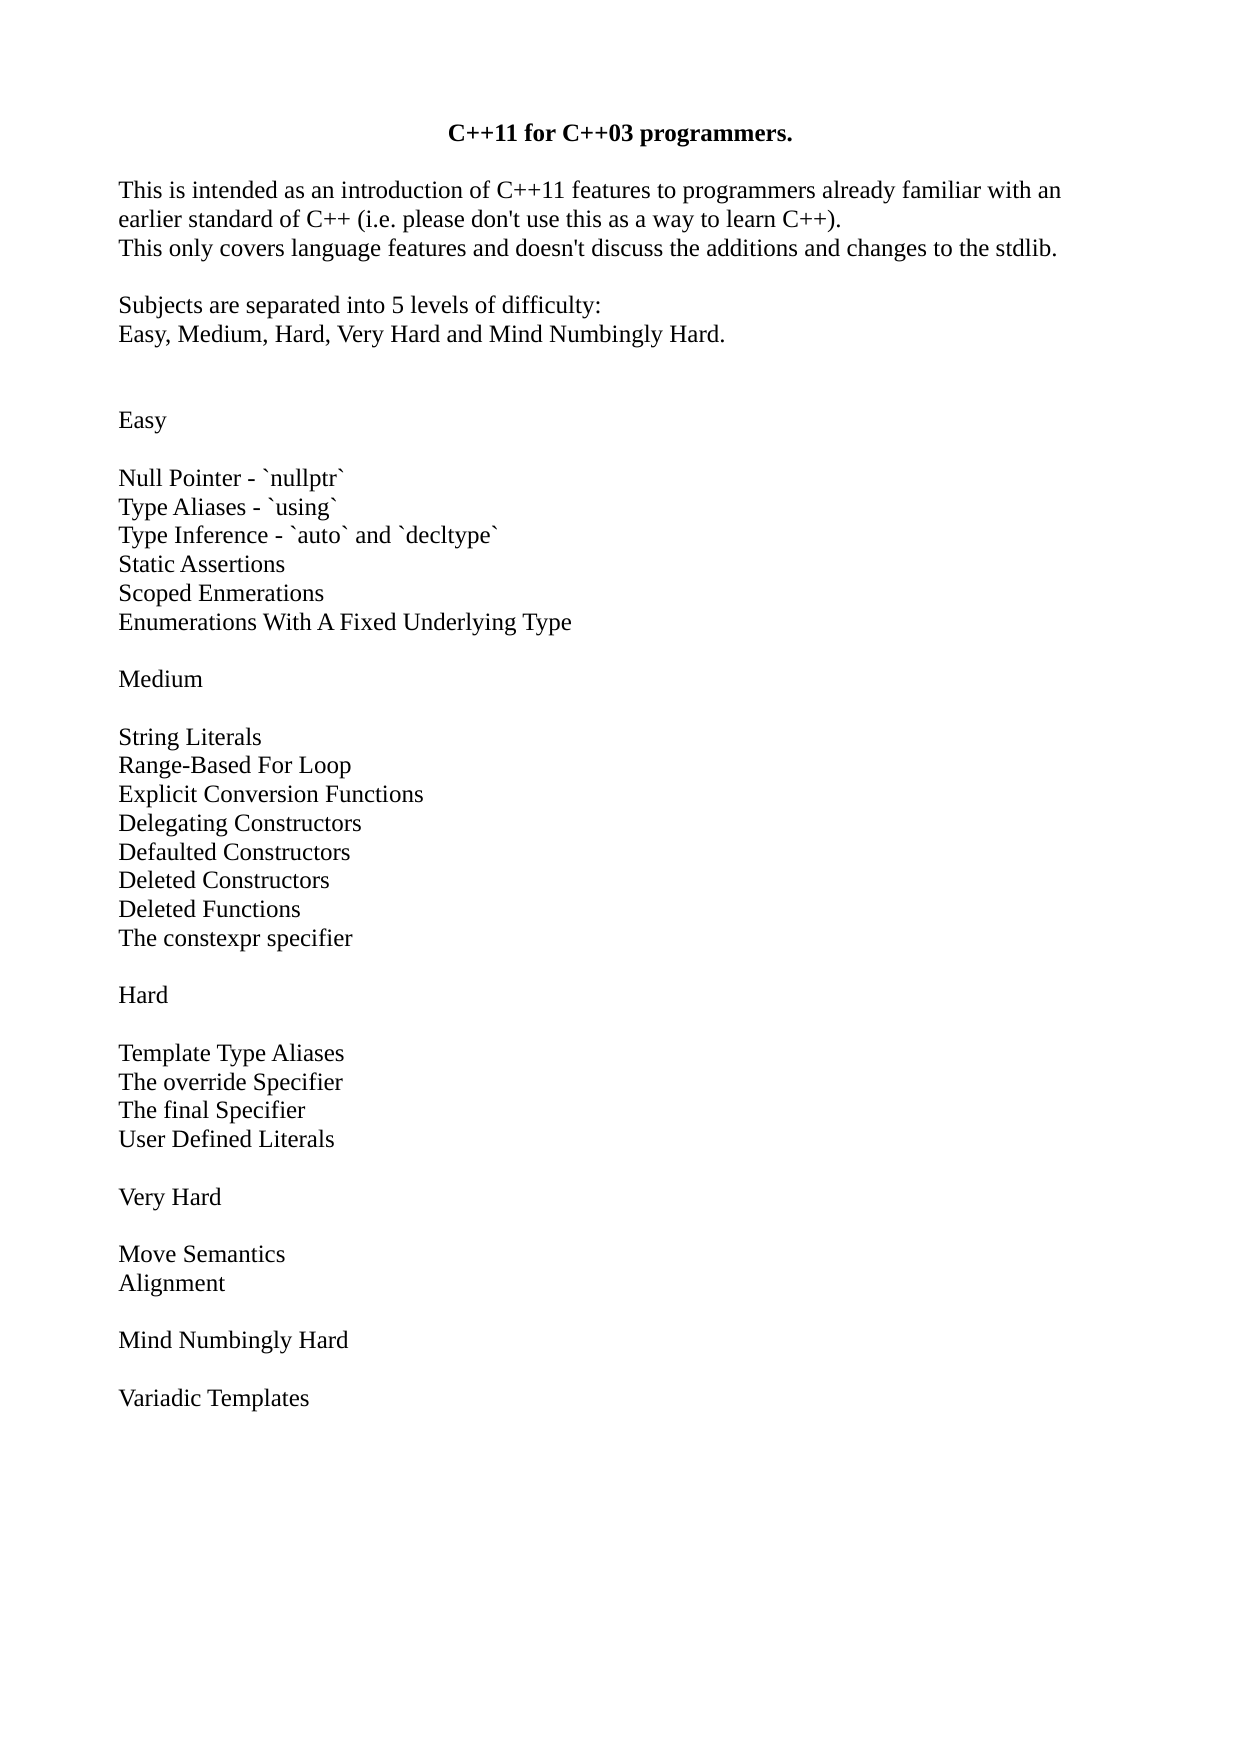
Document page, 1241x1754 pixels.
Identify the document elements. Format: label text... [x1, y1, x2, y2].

text C++11 for C++03 programmers. [118, 118, 1122, 147]
text Deleted Constructors [118, 866, 1122, 894]
text This only covers language features and doesn't discuss the additions and changes to the stdlib. [118, 233, 1122, 262]
text Enumerations With A Fixed Underlying Type [118, 607, 1122, 636]
text Static Assertions [118, 549, 1122, 578]
text String Literals [118, 722, 1122, 751]
text Null Pointer - `nullptr` [118, 463, 1122, 492]
text Scoped Enmerations [118, 578, 1122, 607]
text Very Hard [118, 1182, 1122, 1211]
text This is intended as an introduction of C++11 features to programmers already familiar with an earlier standard of C++ (i.e. please don't use this as a way to learn C++). [118, 176, 1122, 233]
text Template Type Aliases [118, 1038, 1122, 1067]
text Defaulted Constructors [118, 837, 1122, 866]
text Type Inference - `auto` and `decltype` [118, 521, 1122, 549]
text Easy [118, 406, 1122, 434]
text Alignment [118, 1268, 1122, 1297]
text Deleted Functions [118, 894, 1122, 923]
text Mind Numbingly Hard [118, 1326, 1122, 1354]
text Range-Based For Loop [118, 751, 1122, 779]
text Easy, Medium, Hard, Very Hard and Mind Numbingly Hard. [118, 319, 1122, 348]
text The final Specifier [118, 1096, 1122, 1124]
text Explicit Conversion Functions [118, 779, 1122, 808]
text Type Aliases - `using` [118, 492, 1122, 521]
text Delegating Constructors [118, 808, 1122, 837]
text Hard [118, 981, 1122, 1009]
text Medium [118, 664, 1122, 693]
text Subjects are separated into 5 levels of difficulty: [118, 291, 1122, 319]
text User Defined Literals [118, 1124, 1122, 1153]
text Move Semantics [118, 1239, 1122, 1268]
text Variadic Templates [118, 1383, 1122, 1412]
text The override Specifier [118, 1067, 1122, 1096]
text The constexpr specifier [118, 923, 1122, 952]
